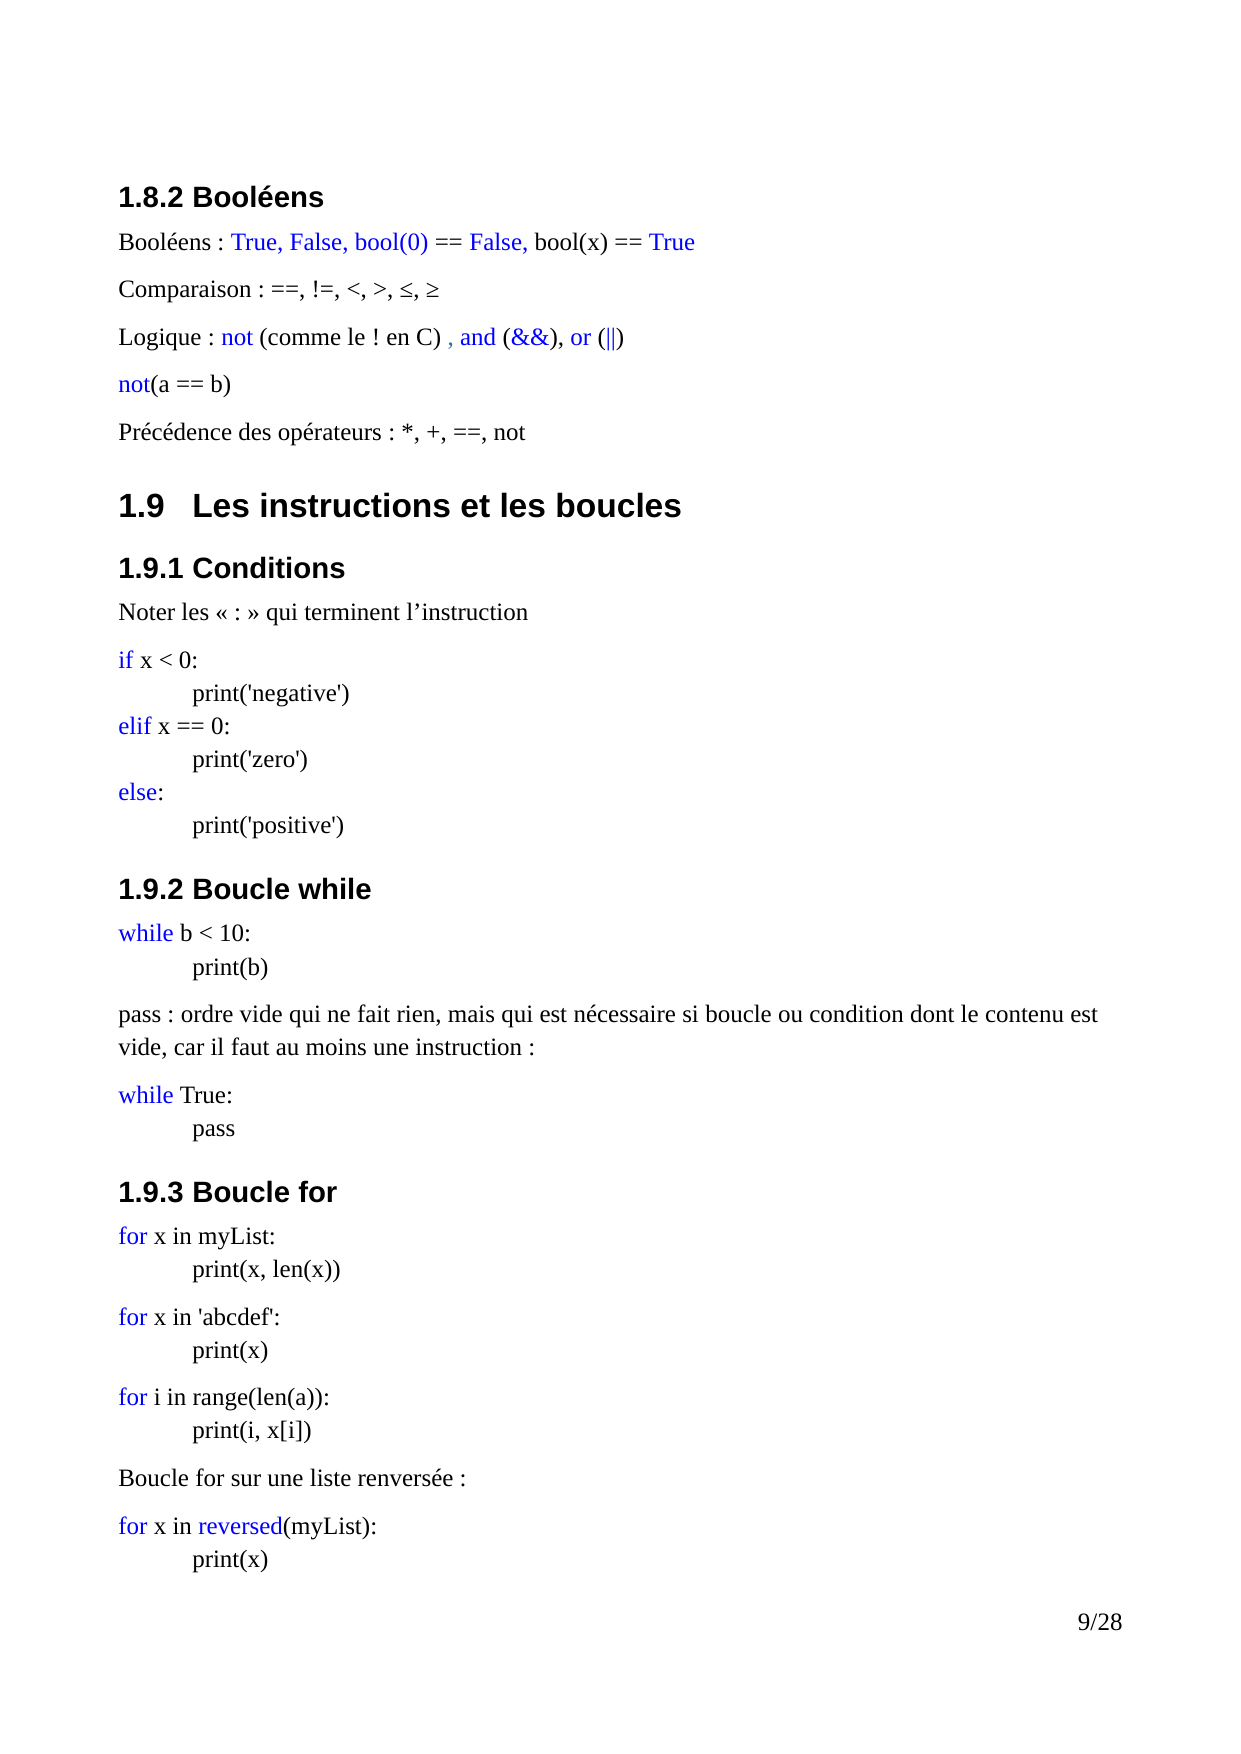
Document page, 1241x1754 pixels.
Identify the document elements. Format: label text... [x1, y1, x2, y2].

text for i in range(len(a)): print(i, x[i]) [118, 1382, 1122, 1444]
text not(a == b) [118, 369, 1122, 398]
text pass : ordre vide qui ne fait rien, mais qui est nécessaire si boucle ou condition dont le contenu est vide, car il faut au moins une instruction : [118, 999, 1122, 1061]
text while b < 10: print(b) [118, 918, 1122, 980]
subtitle Booléens [118, 180, 1122, 214]
text if x < 0: print('negative') elif x == 0: print('zero') else: print('positive') [118, 645, 1122, 839]
subtitle Les instructions et les boucles [118, 485, 1122, 524]
subtitle Boucle for [118, 1175, 1122, 1209]
text Booléens : True, False, bool(0) == False, bool(x) == True [118, 227, 1122, 255]
text Boucle for sur une liste renversée : [118, 1463, 1122, 1492]
subtitle Boucle while [118, 872, 1122, 906]
text Noter les « : » qui terminent l’instruction [118, 597, 1122, 626]
text Comparaison : ==, !=, <, >, ≤, ≥ [118, 274, 1122, 303]
text Logique : not (comme le ! en C) , and (&&), or (||) [118, 322, 1122, 351]
text for x in myList: print(x, len(x)) [118, 1221, 1122, 1283]
text for x in reversed(myList): print(x) [118, 1511, 1122, 1572]
text Précédence des opérateurs : *, +, ==, not [118, 417, 1122, 446]
subtitle Conditions [118, 551, 1122, 585]
text while True: pass [118, 1080, 1122, 1142]
text for x in 'abcdef': print(x) [118, 1302, 1122, 1364]
